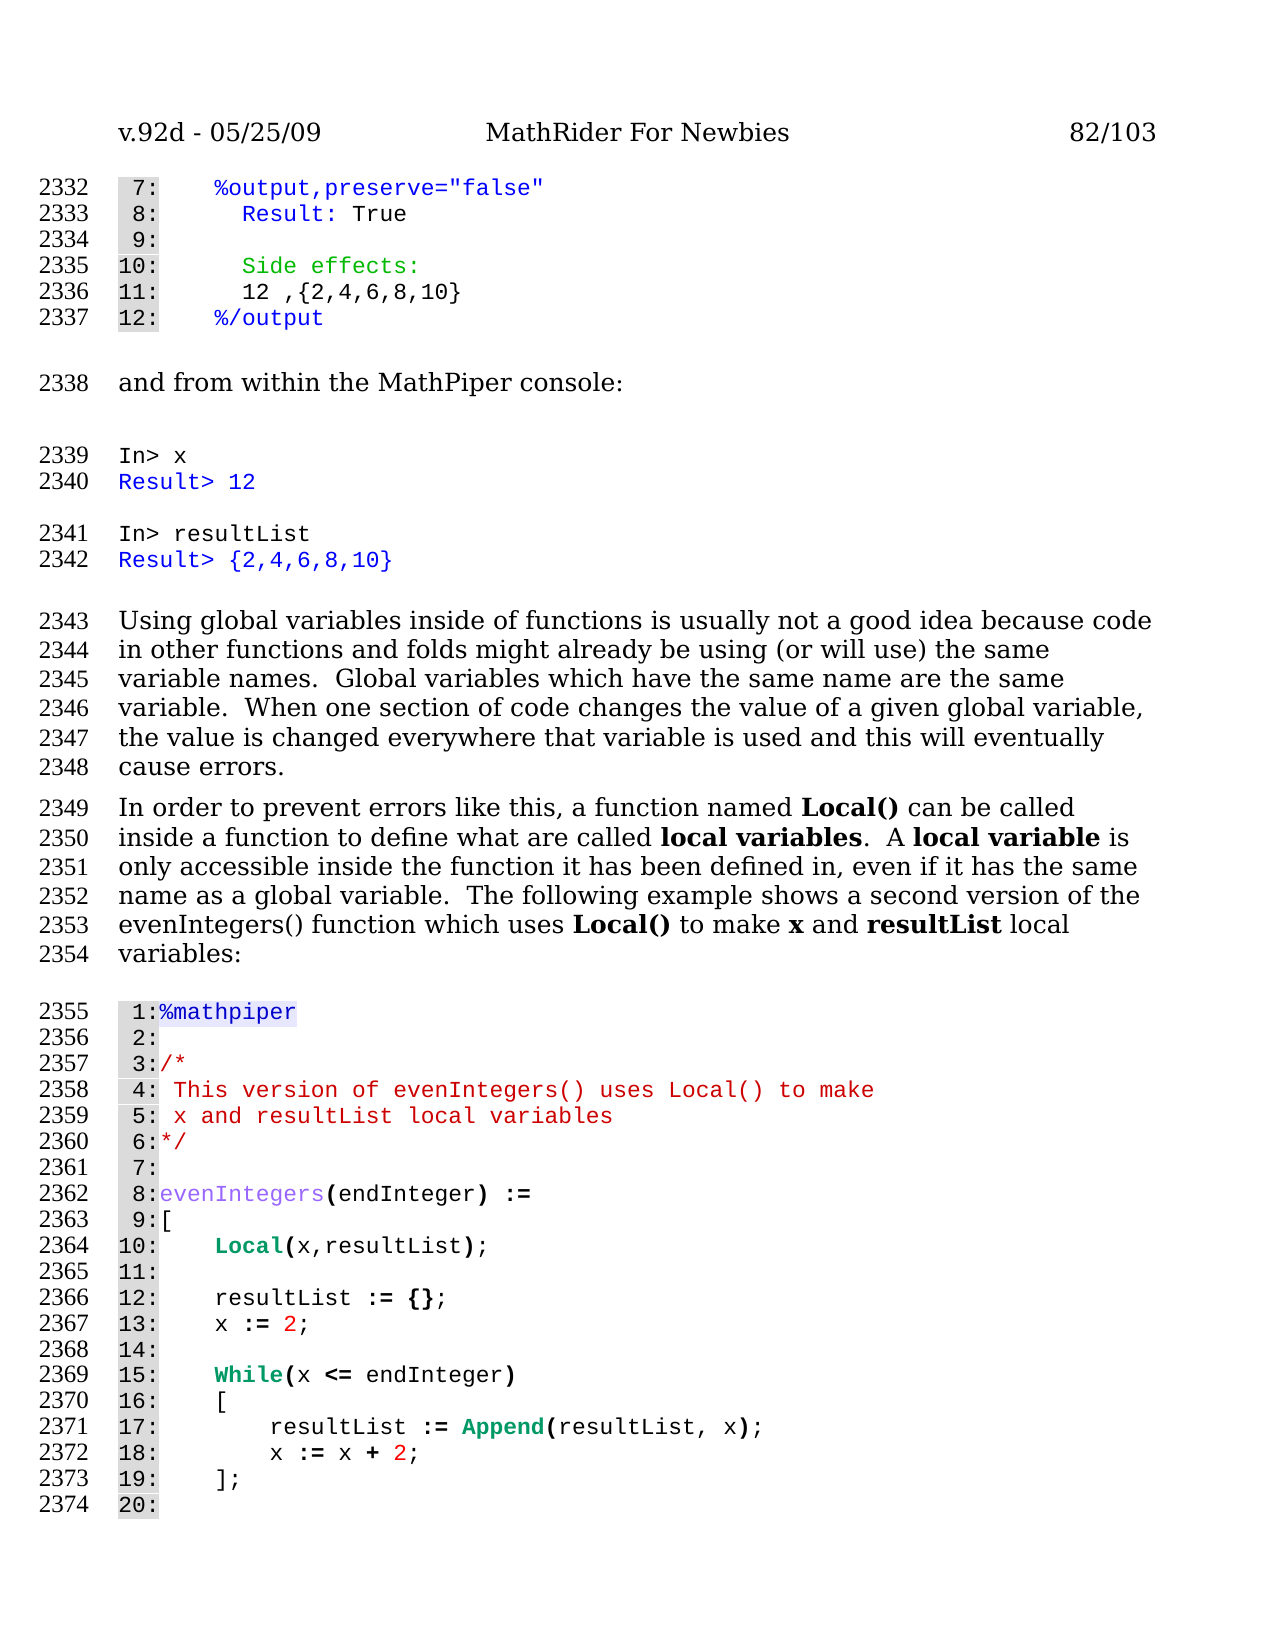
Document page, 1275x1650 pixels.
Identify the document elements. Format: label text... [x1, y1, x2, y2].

text In order to prevent errors like this, a function named Local() can be called inside a function to define what are called local variables. A local variable is only accessible inside the function it has been defined in, even if it has the same name as a global variable. The following example shows a second version of the evenIntegers() function which uses Local() to make x and resultList local variables: [118, 793, 1157, 969]
text 11: [118, 1260, 1157, 1286]
text 18: x := x + 2; [118, 1442, 1157, 1468]
text 13: x := 2; [118, 1312, 1157, 1338]
text 12: %/output [118, 306, 1157, 332]
text Result> 12 [118, 470, 1157, 496]
text 19: ]; [118, 1468, 1157, 1493]
text 15: While(x <= endInteger) [118, 1364, 1157, 1390]
text 7: [118, 1156, 1157, 1182]
text 17: resultList := Append(resultList, x); [118, 1416, 1157, 1442]
text 8: Result: True [118, 203, 1157, 229]
text 10: Local(x,resultList); [118, 1234, 1157, 1260]
text In> resultList [118, 522, 1157, 548]
text In> x [118, 444, 1157, 470]
text Result> {2,4,6,8,10} [118, 548, 1157, 574]
text 9: [118, 229, 1157, 254]
text 4: This version of evenIntegers() uses Local() to make [118, 1078, 1157, 1104]
text 20: [118, 1493, 1157, 1519]
text 11: 12 ,{2,4,6,8,10} [118, 281, 1157, 306]
text Using global variables inside of functions is usually not a good idea because code in other functions and folds might already be using (or will use) the same variable names. Global variables which have the same name are the same variable. When one section of code changes the value of a given global variable, the value is changed everywhere that variable is used and this will eventually cause errors. [118, 606, 1157, 781]
text 5: x and resultList local variables [118, 1104, 1157, 1130]
text 8:evenIntegers(endInteger) := [118, 1182, 1157, 1208]
text 14: [118, 1338, 1157, 1364]
text 1:%mathpiper [118, 1001, 1157, 1027]
text 2: [118, 1027, 1157, 1053]
text 16: [ [118, 1390, 1157, 1416]
text 9:[ [118, 1208, 1157, 1234]
text 10: Side effects: [118, 254, 1157, 281]
text 12: resultList := {}; [118, 1286, 1157, 1312]
text 3:/* [118, 1053, 1157, 1078]
text and from within the MathPiper console: [118, 368, 1157, 397]
text 6:*/ [118, 1130, 1157, 1156]
text 7: %output,preserve="false" [118, 177, 1157, 203]
